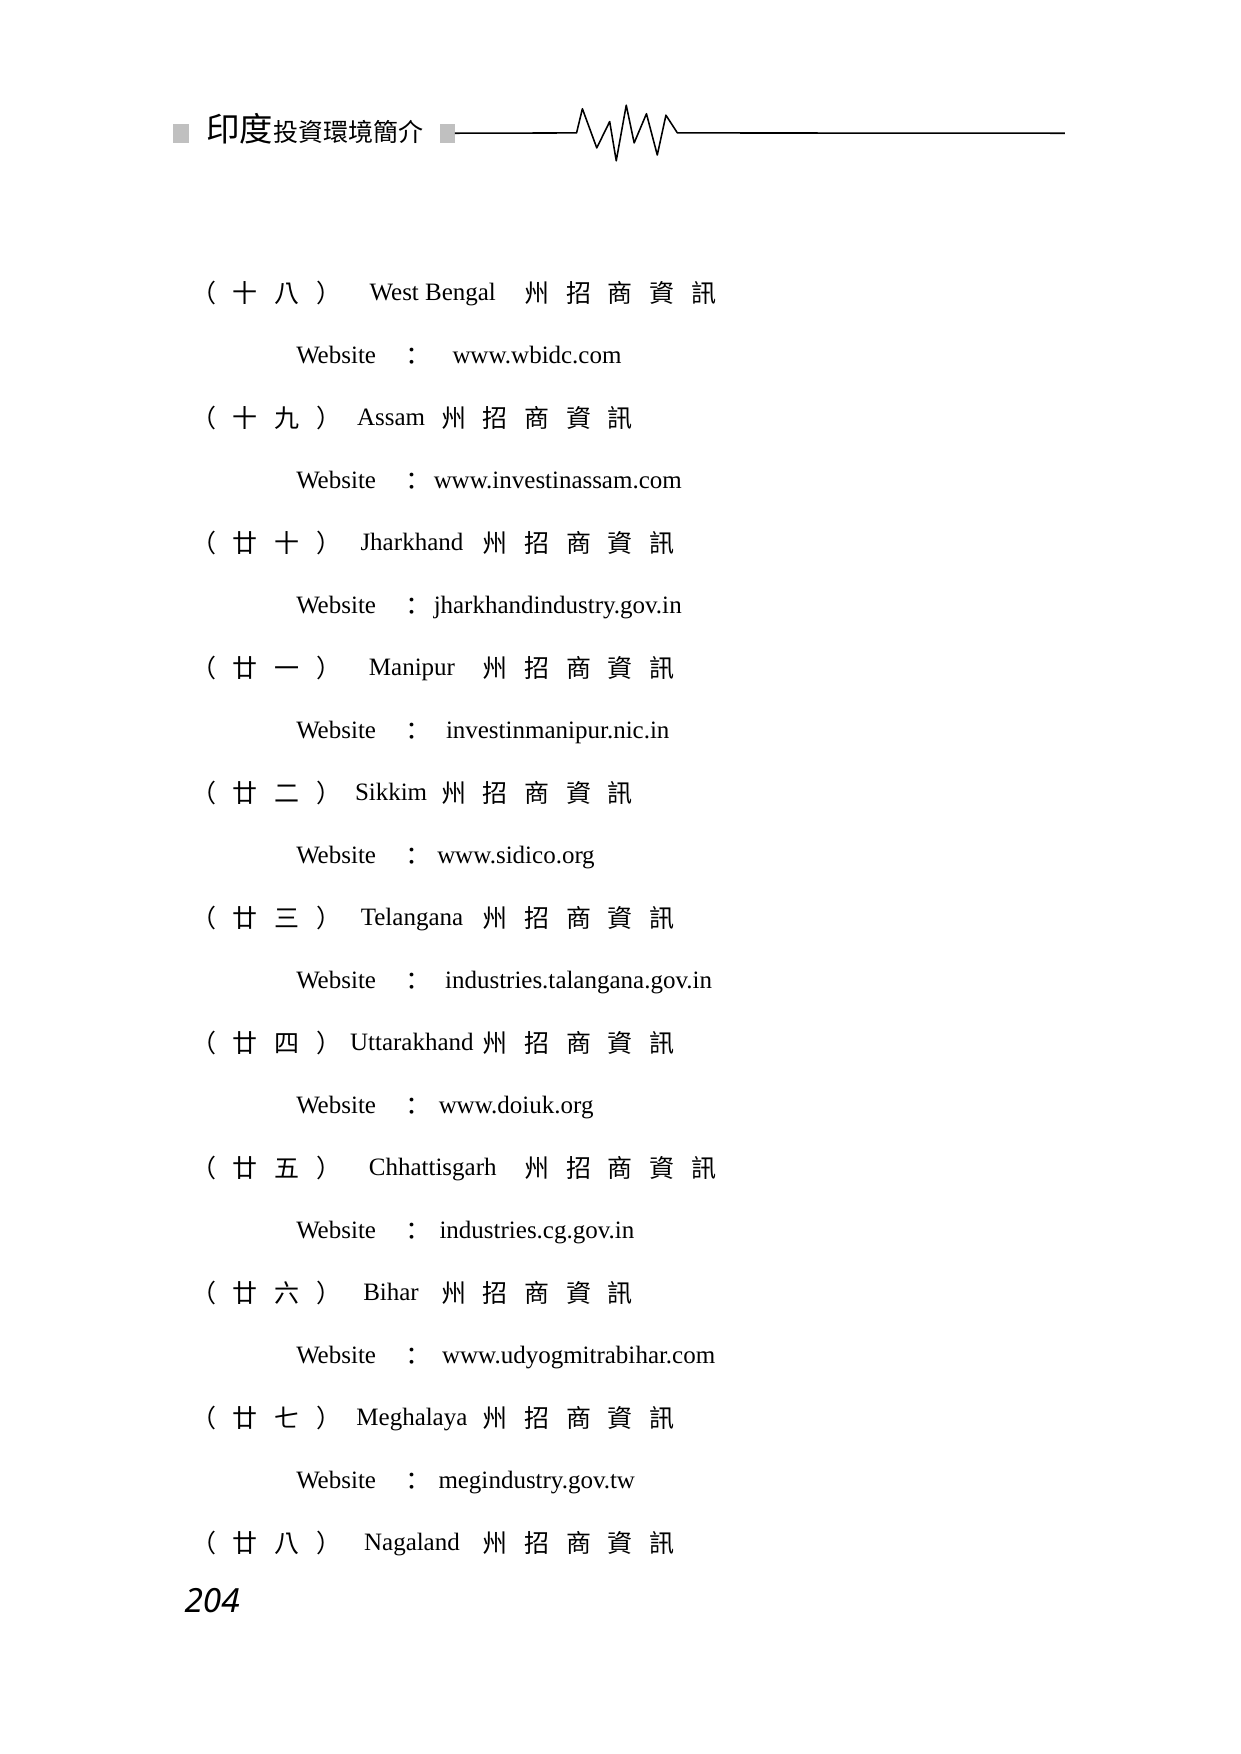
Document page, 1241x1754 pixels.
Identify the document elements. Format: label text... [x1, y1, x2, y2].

text （廿四）Uttarakhand州招商資訊 [183, 1000, 1058, 1063]
text Website：megindustry.gov.tw [183, 1438, 1058, 1500]
text Website：www.wbidc.com [183, 313, 1058, 375]
text （廿七）Meghalaya州招商資訊 [183, 1375, 1058, 1438]
text Website：investinmanipur.nic.in [183, 688, 1058, 750]
text Website：www.doiuk.org [183, 1063, 1058, 1125]
text Website：www.udyogmitrabihar.com [183, 1313, 1058, 1375]
text （廿一）Manipur州招商資訊 [183, 625, 1058, 688]
text （十九）Assam州招商資訊 [183, 375, 1058, 438]
text Website：www.investinassam.com [183, 438, 1058, 500]
text （廿三）Telangana州招商資訊 [183, 875, 1058, 938]
text （廿八）Nagaland州招商資訊 [183, 1500, 1058, 1563]
text Website：industries.cg.gov.in [183, 1188, 1058, 1250]
text （廿五）Chhattisgarh州招商資訊 [183, 1125, 1058, 1188]
text （廿二）Sikkim州招商資訊 [183, 750, 1058, 813]
text （廿六）Bihar州招商資訊 [183, 1250, 1058, 1313]
text Website：jharkhandindustry.gov.in [183, 563, 1058, 625]
text Website：industries.talangana.gov.in [183, 938, 1058, 1000]
text （廿十）Jharkhand州招商資訊 [183, 500, 1058, 563]
text （十八）West Bengal州招商資訊 [183, 250, 1058, 313]
text Website：www.sidico.org [183, 813, 1058, 875]
